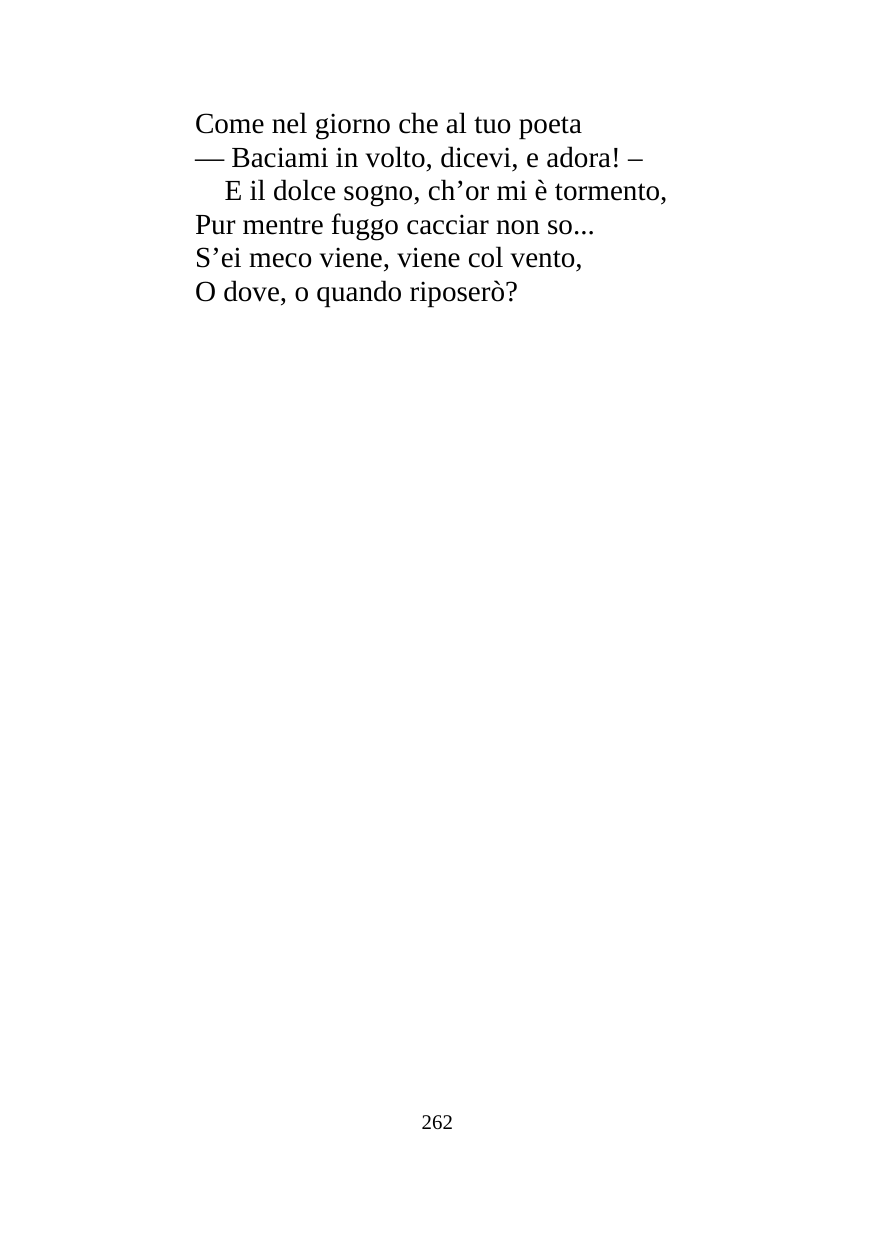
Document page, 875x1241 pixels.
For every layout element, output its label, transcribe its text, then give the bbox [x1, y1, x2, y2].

text E il dolce sogno, ch’or mi è tormento, Pur mentre fuggo cacciar non so... S’ei meco viene, viene col vento, O dove, o quando riposerò? [195, 173, 768, 307]
text Come nel giorno che al tuo poeta — Baciami in volto, dicevi, e adora! – [165, 106, 768, 173]
